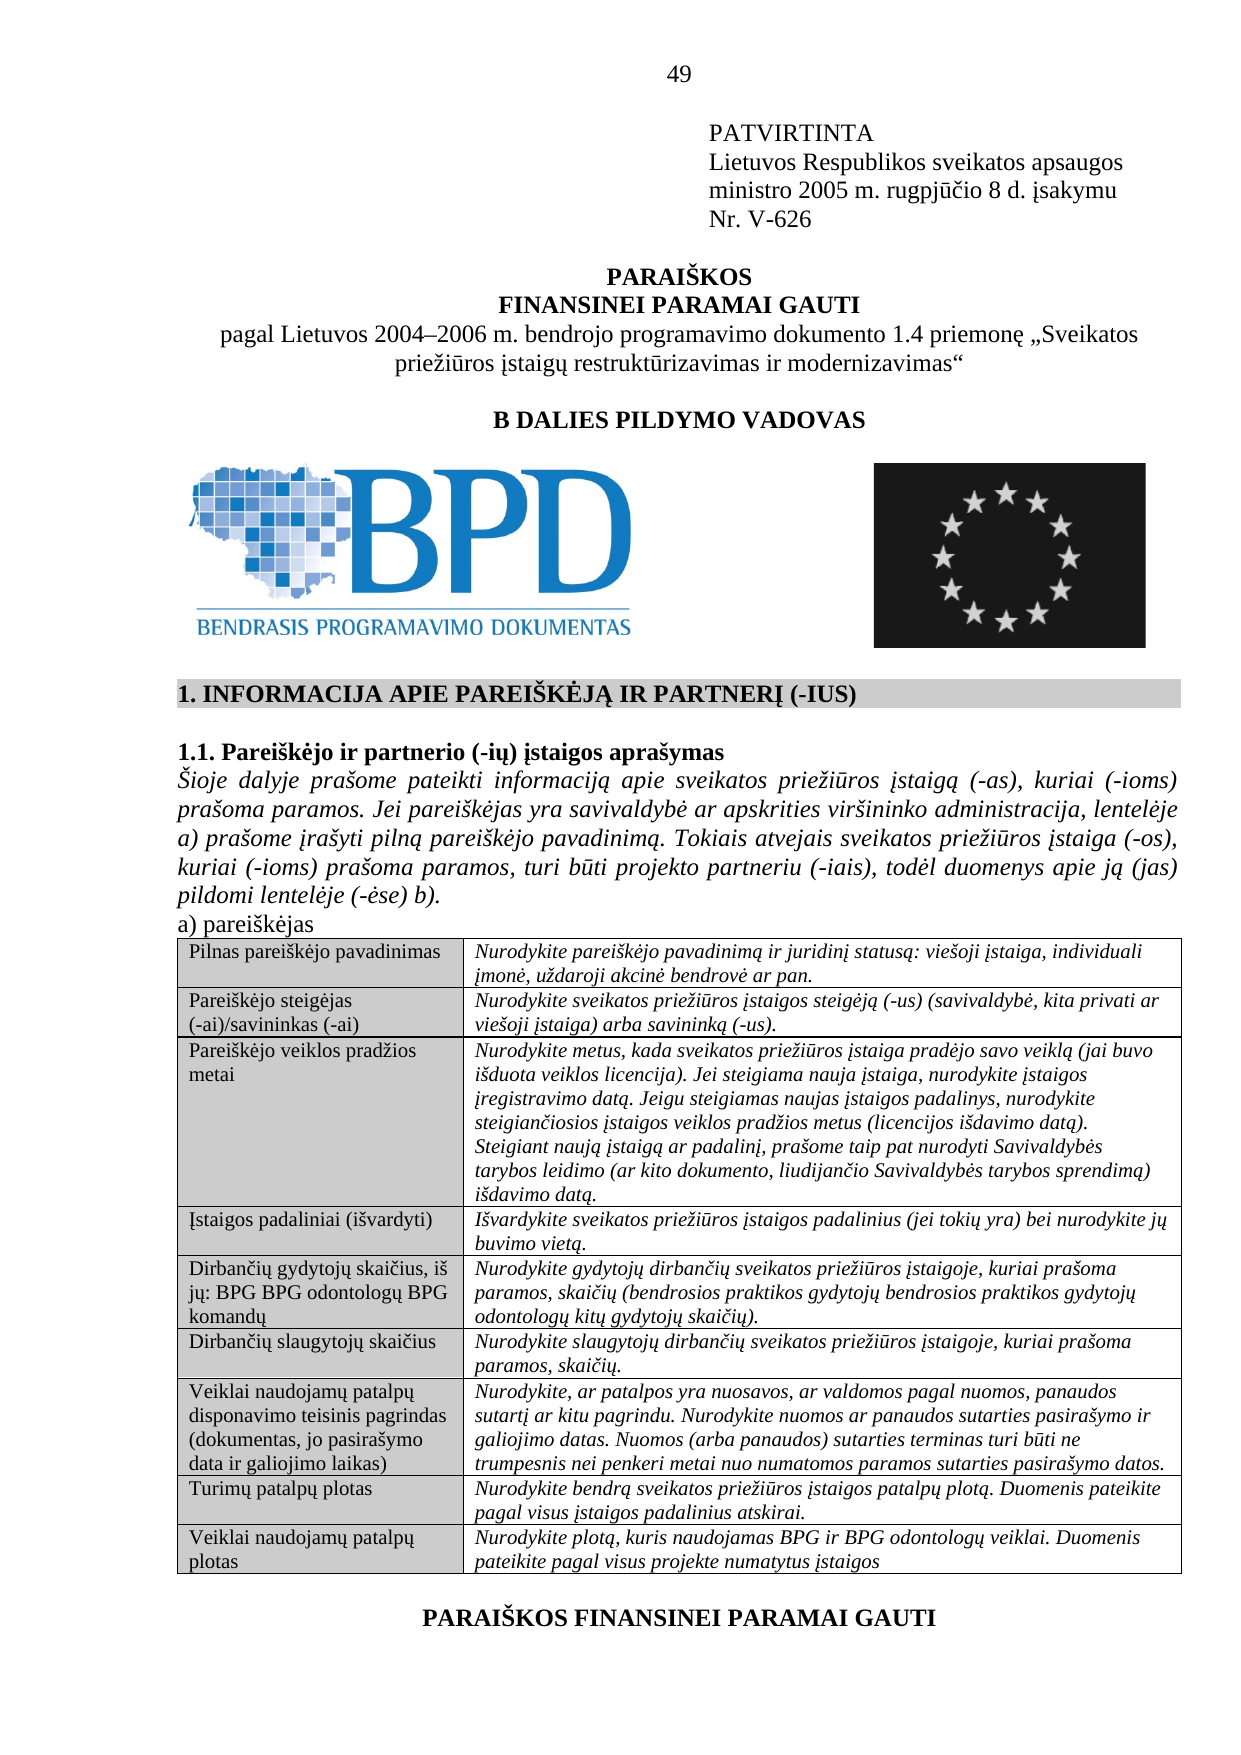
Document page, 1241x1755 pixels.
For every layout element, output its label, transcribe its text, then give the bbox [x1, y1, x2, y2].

table_cell Veiklai naudojamų patalpų disponavimo teisinis pagrindas (dokumentas, jo pasirašymo data ir galiojimo laikas) [178, 1379, 463, 1475]
text 1.1. Pareiškėjo ir partnerio (-ių) įstaigos aprašymas [177, 737, 1181, 766]
table_cell Dirbančių slaugytojų skaičius [178, 1329, 463, 1377]
text PARAIŠKOS FINANSINEI PARAMAI GAUTI [177, 1603, 1181, 1632]
text 1. INFORMACIJA APIE PAREIŠKĖJĄ IR PARTNERĮ (-IUS) [177, 679, 1181, 708]
text Lietuvos Respublikos sveikatos apsaugos [177, 147, 1181, 176]
table_cell Pareiškėjo steigėjas (-ai)/savininkas (-ai) [178, 988, 463, 1036]
text ministro 2005 m. rugpjūčio 8 d. įsakymu [177, 176, 1181, 204]
table_cell Nurodykite slaugytojų dirbančių sveikatos priežiūros įstaigoje, kuriai prašoma paramos, skaičių. [464, 1329, 1181, 1377]
text a) pareiškėjas [177, 909, 1181, 938]
table_header [657, 463, 863, 651]
table_header [863, 463, 1181, 651]
table_cell Dirbančių gydytojų skaičius, iš jų: BPG BPG odontologų BPG komandų [178, 1256, 463, 1328]
table_cell Nurodykite bendrą sveikatos priežiūros įstaigos patalpų plotą. Duomenis pateikite pagal visus įstaigos padalinius atskirai. [464, 1476, 1181, 1524]
table_cell Nurodykite gydytojų dirbančių sveikatos priežiūros įstaigoje, kuriai prašoma paramos, skaičių (bendrosios praktikos gydytojų bendrosios praktikos gydytojų odontologų kitų gydytojų skaičių). [464, 1256, 1181, 1328]
text PARAIŠKOS [177, 262, 1181, 291]
table_cell Nurodykite, ar patalpos yra nuosavos, ar valdomos pagal nuomos, panaudos sutartį ar kitu pagrindu. Nurodykite nuomos ar panaudos sutarties pasirašymo ir galiojimo datas. Nuomos (arba panaudos) sutarties terminas turi būti ne trumpesnis nei penkeri metai nuo numatomos paramos sutarties pasirašymo datos. [464, 1379, 1181, 1475]
table_cell Nurodykite sveikatos priežiūros įstaigos steigėją (-us) (savivaldybė, kita privati ar viešoji įstaiga) arba savininką (-us). [464, 988, 1181, 1036]
table_cell Pareiškėjo veiklos pradžios metai [178, 1038, 463, 1206]
table_cell Nurodykite metus, kada sveikatos priežiūros įstaiga pradėjo savo veiklą (jai buvo išduota veiklos licencija). Jei steigiama nauja įstaiga, nurodykite įstaigos įregistravimo datą. Jeigu steigiamas naujas įstaigos padalinys, nurodykite steigiančiosios įstaigos veiklos pradžios metus (licencijos išdavimo datą). Steigiant naują įstaigą ar padalinį, prašome taip pat nurodyti Savivaldybės tarybos leidimo (ar kito dokumento, liudijančio Savivaldybės tarybos sprendimą) išdavimo datą. [464, 1038, 1181, 1206]
text B DALIES PILDYMO VADOVAS [177, 406, 1181, 434]
table_cell Turimų patalpų plotas [178, 1476, 463, 1524]
table_cell Veiklai naudojamų patalpų plotas [178, 1525, 463, 1573]
text Šioje dalyje prašome pateikti informaciją apie sveikatos priežiūros įstaigą (-as), kuriai (-ioms) prašoma paramos. Jei pareiškėjas yra savivaldybė ar apskrities viršininko administracija, lentelėje a) prašome įrašyti pilną pareiškėjo pavadinimą. Tokiais atvejais sveikatos priežiūros įstaiga (-os), kuriai (-ioms) prašoma paramos, turi būti projekto partneriu (-iais), todėl duomenys apie ją (jas) pildomi lentelėje (-ėse) b). [177, 766, 1181, 909]
text Nr. V-626 [177, 204, 1181, 233]
text pagal Lietuvos 2004–2006 m. bendrojo programavimo dokumento 1.4 priemonę „Sveikatos priežiūros įstaigų restruktūrizavimas ir modernizavimas“ [177, 319, 1181, 377]
table_cell Įstaigos padaliniai (išvardyti) [178, 1207, 463, 1255]
table_header Pilnas pareiškėjo pavadinimas [178, 939, 463, 987]
table_header [177, 463, 657, 651]
text PATVIRTINTA [709, 118, 1181, 147]
table_header Nurodykite pareiškėjo pavadinimą ir juridinį statusą: viešoji įstaiga, individuali įmonė, uždaroji akcinė bendrovė ar pan. [464, 939, 1181, 987]
text FINANSINEI PARAMAI GAUTI [177, 291, 1181, 319]
table_cell Nurodykite plotą, kuris naudojamas BPG ir BPG odontologų veiklai. Duomenis pateikite pagal visus projekte numatytus įstaigos [464, 1525, 1181, 1573]
table_cell Išvardykite sveikatos priežiūros įstaigos padalinius (jei tokių yra) bei nurodykite jų buvimo vietą. [464, 1207, 1181, 1255]
